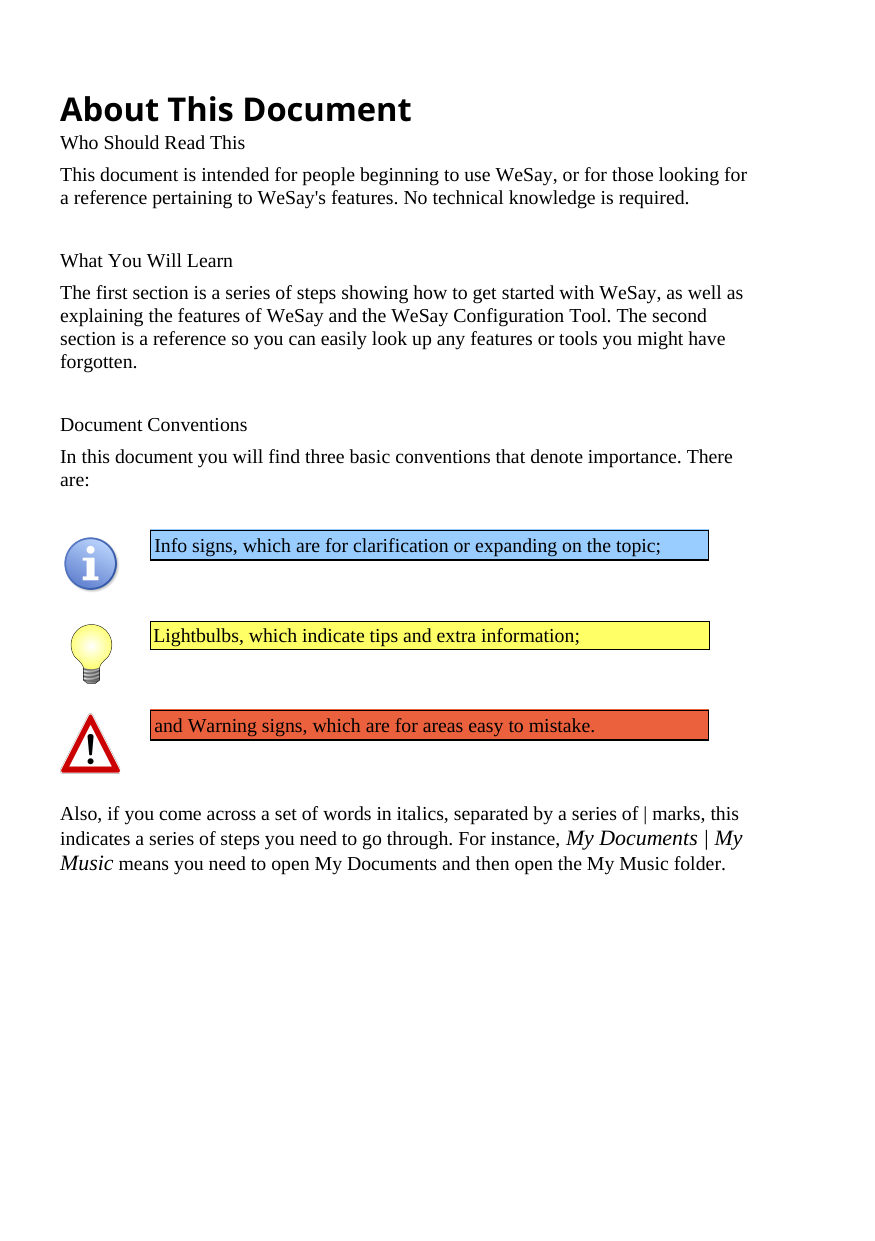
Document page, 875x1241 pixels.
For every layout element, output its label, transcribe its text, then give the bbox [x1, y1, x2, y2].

text What You Will Learn [60, 249, 754, 272]
text and Warning signs, which are for areas easy to mistake. [151, 711, 708, 739]
text Document Conventions [60, 413, 754, 436]
text Lightbulbs, which indicate tips and extra information; [151, 622, 709, 649]
text Also, if you come across a set of words in italics, separated by a series of | marks, this indicates a series of steps you need to go through. For instance, My Documents | My Music means you need to open My Documents and then open the My Music folder. [60, 802, 754, 876]
text In this document you will find three basic conventions that denote importance. There are: [60, 445, 754, 491]
text Info signs, which are for clarification or expanding on the topic; [151, 531, 708, 559]
text The first section is a series of steps showing how to get started with WeSay, as well as explaining the features of WeSay and the WeSay Configuration Tool. The second section is a reference so you can easily look up any features or tools you might have forgotten. [60, 281, 754, 372]
picture [60, 623, 121, 684]
picture [60, 713, 121, 774]
subtitle About This Document [60, 87, 754, 131]
text Who Should Read This [60, 131, 754, 154]
picture [60, 533, 121, 594]
text This document is intended for people beginning to use WeSay, or for those looking for a reference pertaining to WeSay's features. No technical knowledge is required. [60, 163, 754, 209]
